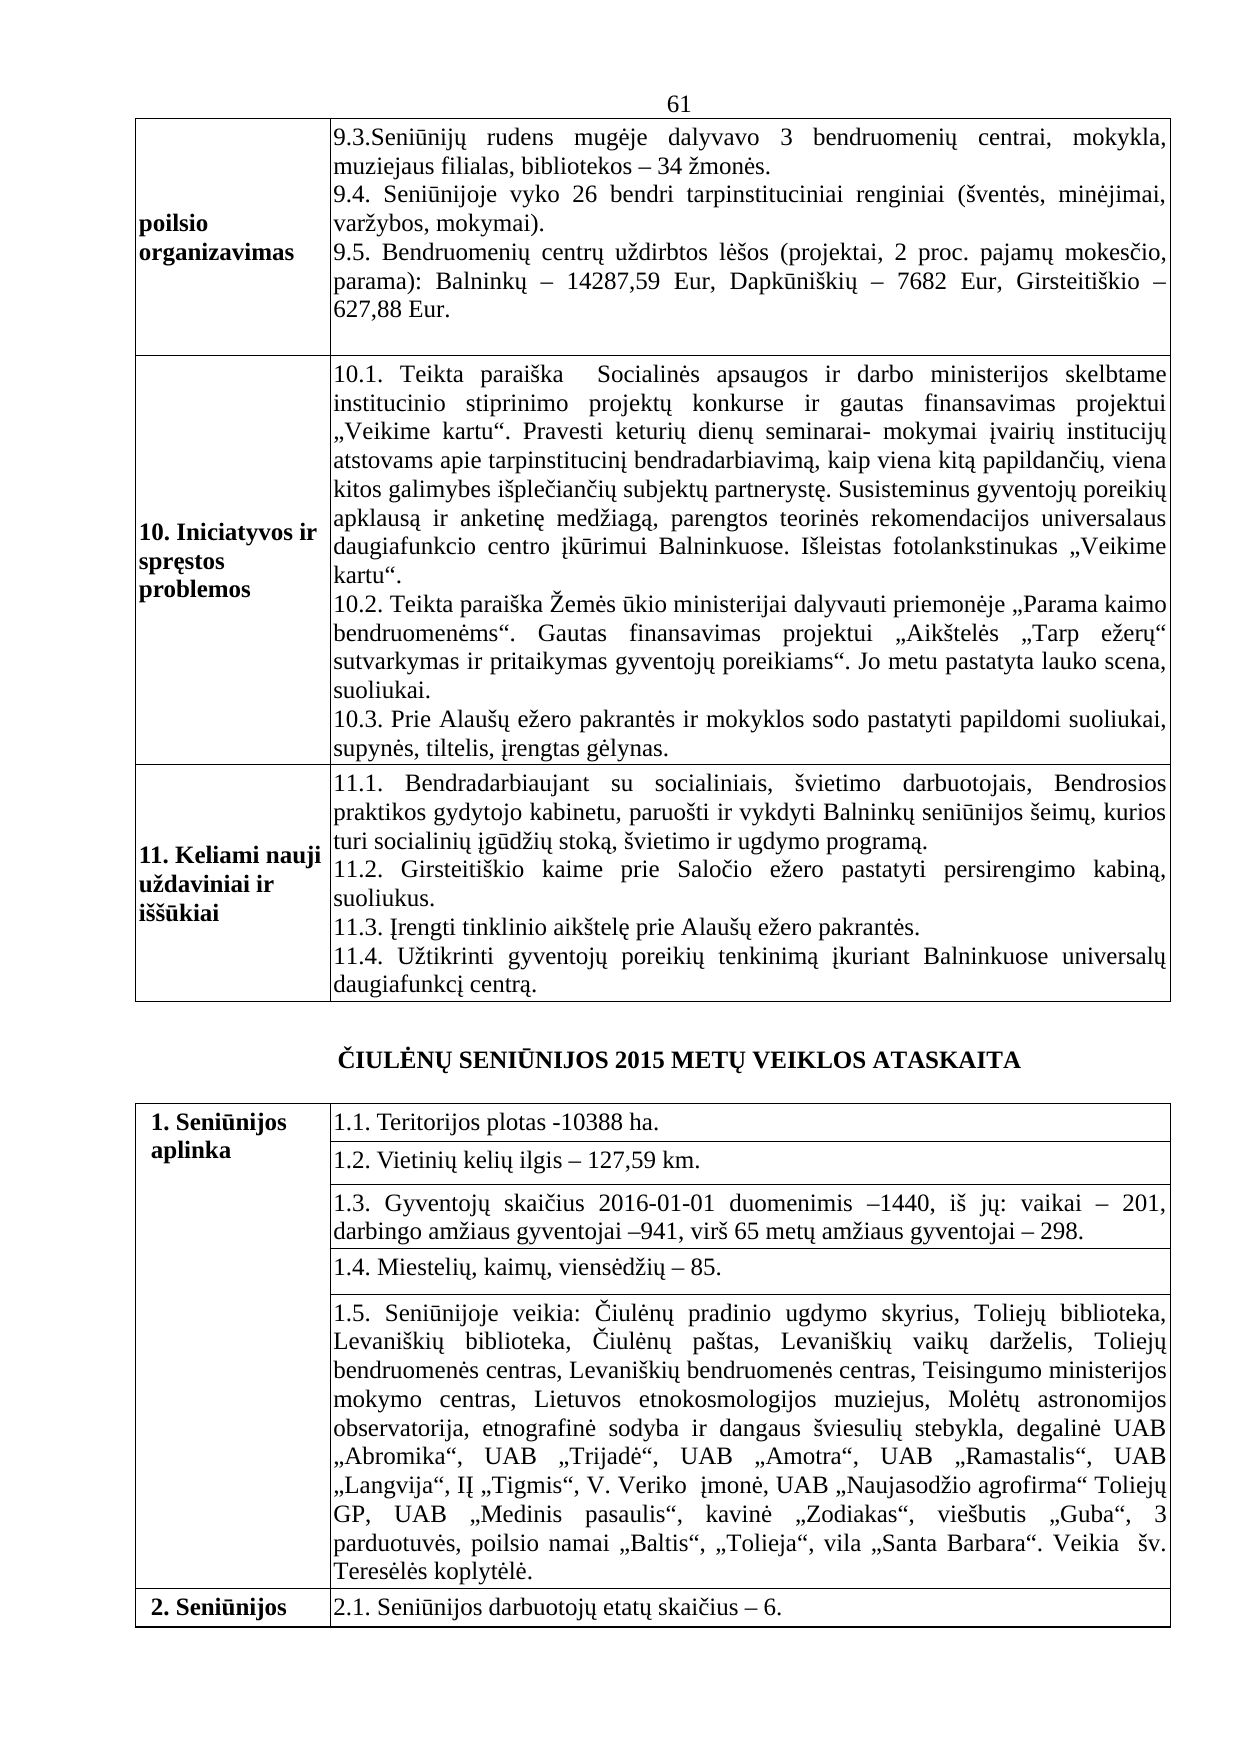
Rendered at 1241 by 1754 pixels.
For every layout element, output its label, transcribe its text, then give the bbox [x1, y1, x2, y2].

table_cell 10. Iniciatyvos ir spręstos problemos [136, 356, 330, 764]
table_cell 2. Seniūnijos [136, 1589, 330, 1626]
table_cell 10.1. Teikta paraiška Socialinės apsaugos ir darbo ministerijos skelbtame institucinio stiprinimo projektų konkurse ir gautas finansavimas projektui „Veikime kartu“. Pravesti keturių dienų seminarai- mokymai įvairių institucijų atstovams apie tarpinstitucinį bendradarbiavimą, kaip viena kitą papildančių, viena kitos galimybes išplečiančių subjektų partnerystę. Susisteminus gyventojų poreikių apklausą ir anketinę medžiagą, parengtos teorinės rekomendacijos universalaus daugiafunkcio centro įkūrimui Balninkuose. Išleistas fotolankstinukas „Veikime kartu“. 10.2. Teikta paraiška Žemės ūkio ministerijai dalyvauti priemonėje „Parama kaimo bendruomenėms“. Gautas finansavimas projektui „Aikštelės „Tarp ežerų“ sutvarkymas ir pritaikymas gyventojų poreikiams“. Jo metu pastatyta lauko scena, suoliukai. 10.3. Prie Alaušų ežero pakrantės ir mokyklos sodo pastatyti papildomi suoliukai, supynės, tiltelis, įrengtas gėlynas. [331, 356, 1170, 764]
table_cell 1.5. Seniūnijoje veikia: Čiulėnų pradinio ugdymo skyrius, Toliejų biblioteka, Levaniškių biblioteka, Čiulėnų paštas, Levaniškių vaikų darželis, Toliejų bendruomenės centras, Levaniškių bendruomenės centras, Teisingumo ministerijos mokymo centras, Lietuvos etnokosmologijos muziejus, Molėtų astronomijos observatorija, etnografinė sodyba ir dangaus šviesulių stebykla, degalinė UAB „Abromika“, UAB „Trijadė“, UAB „Amotra“, UAB „Ramastalis“, UAB „Langvija“, IĮ „Tigmis“, V. Veriko įmonė, UAB „Naujasodžio agrofirma“ Toliejų GP, UAB „Medinis pasaulis“, kavinė „Zodiakas“, viešbutis „Guba“, 3 parduotuvės, poilsio namai „Baltis“, „Tolieja“, vila „Santa Barbara“. Veikia šv. Teresėlės koplytėlė. [331, 1295, 1170, 1588]
table_header 1. Seniūnijos aplinka [136, 1104, 330, 1588]
table_cell 9.3.Seniūnijų rudens mugėje dalyvavo 3 bendruomenių centrai, mokykla, muziejaus filialas, bibliotekos – 34 žmonės. 9.4. Seniūnijoje vyko 26 bendri tarpinstituciniai renginiai (šventės, minėjimai, varžybos, mokymai). 9.5. Bendruomenių centrų uždirbtos lėšos (projektai, 2 proc. pajamų mokesčio, parama): Balninkų – 14287,59 Eur, Dapkūniškių – 7682 Eur, Girsteitiškio – 627,88 Eur. [331, 119, 1170, 355]
table_cell 1.4. Miestelių, kaimų, viensėdžių – 85. [331, 1249, 1170, 1294]
table_cell 1.3. Gyventojų skaičius 2016-01-01 duomenimis –1440, iš jų: vaikai – 201, darbingo amžiaus gyventojai –941, virš 65 metų amžiaus gyventojai – 298. [331, 1185, 1170, 1248]
table_header 1.1. Teritorijos plotas -10388 ha. [331, 1104, 1170, 1141]
table_cell 2.1. Seniūnijos darbuotojų etatų skaičius – 6. [331, 1589, 1170, 1626]
table_cell 11.1. Bendradarbiaujant su socialiniais, švietimo darbuotojais, Bendrosios praktikos gydytojo kabinetu, paruošti ir vykdyti Balninkų seniūnijos šeimų, kurios turi socialinių įgūdžių stoką, švietimo ir ugdymo programą. 11.2. Girsteitiškio kaime prie Saločio ežero pastatyti persirengimo kabiną, suoliukus. 11.3. Įrengti tinklinio aikštelę prie Alaušų ežero pakrantės. 11.4. Užtikrinti gyventojų poreikių tenkinimą įkuriant Balninkuose universalų daugiafunkcį centrą. [331, 765, 1170, 1001]
table_cell 1.2. Vietinių kelių ilgis – 127,59 km. [331, 1142, 1170, 1184]
text ČIULĖNŲ SENIŪNIJOS 2015 METŲ VEIKLOS ATASKAITA [177, 1045, 1181, 1074]
table_cell 11. Keliami nauji uždaviniai ir iššūkiai [136, 765, 330, 1001]
table_cell poilsio organizavimas [136, 119, 330, 355]
